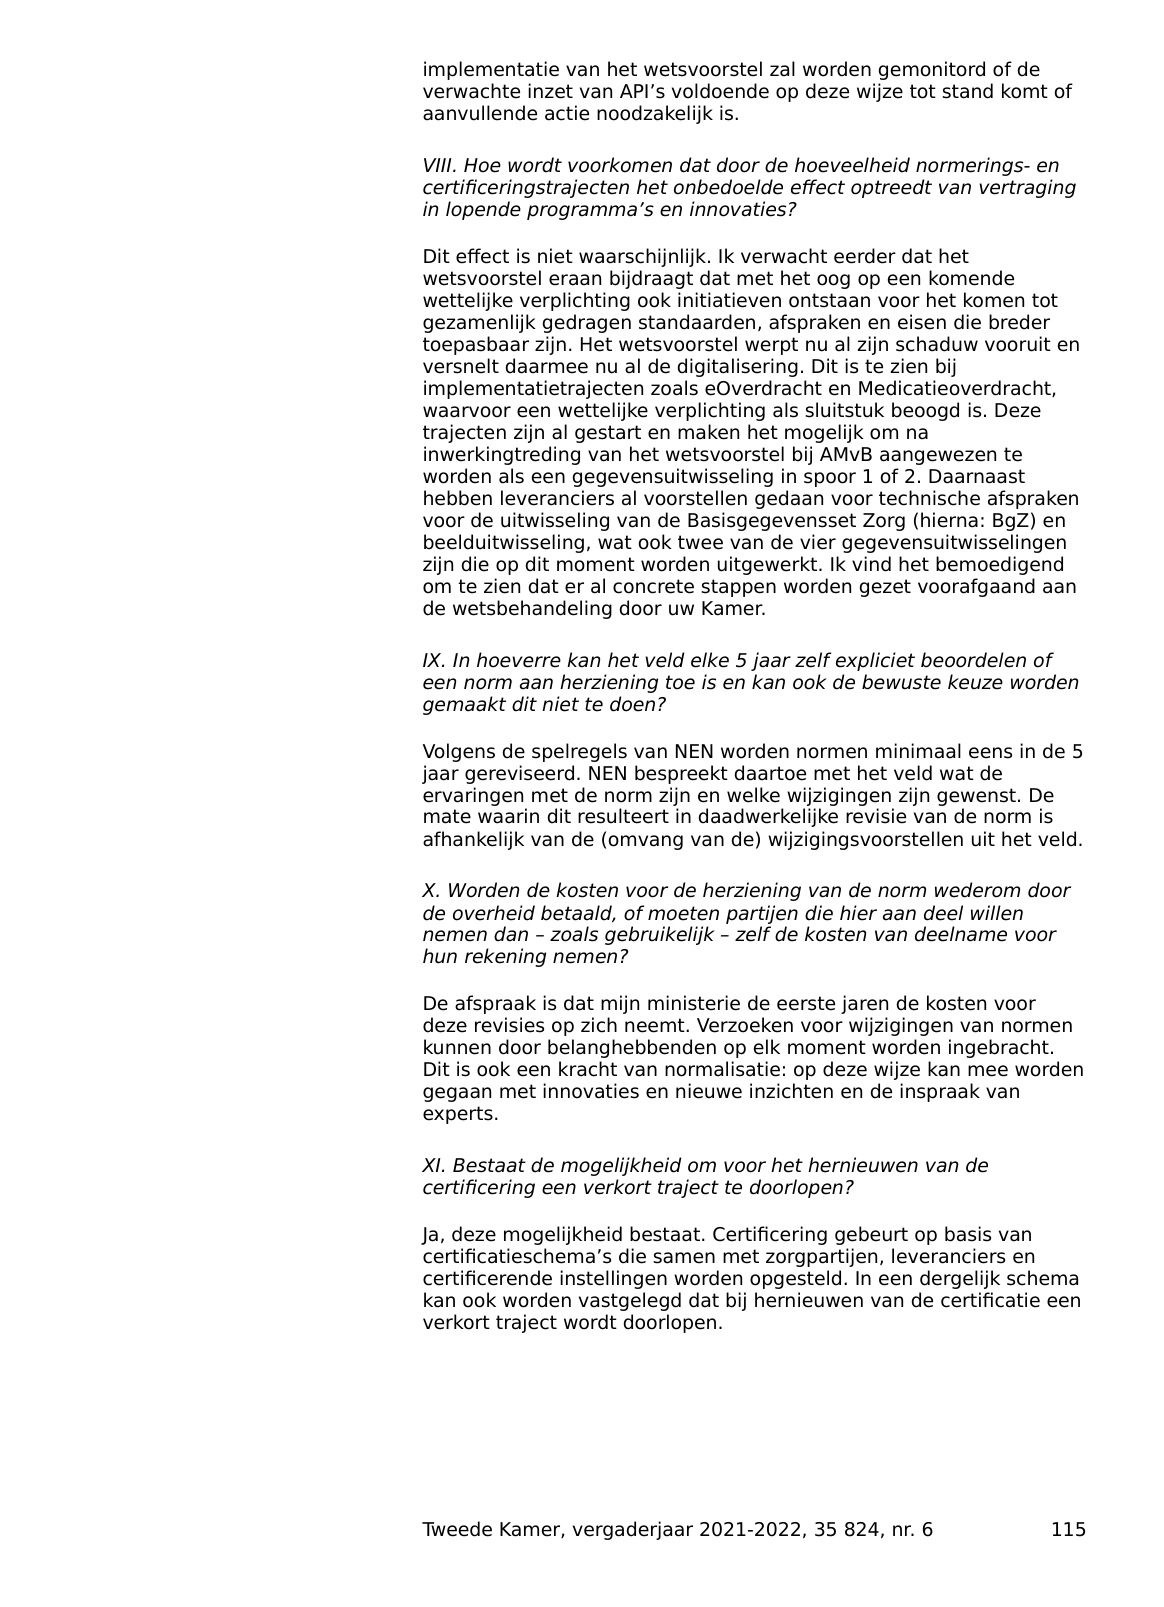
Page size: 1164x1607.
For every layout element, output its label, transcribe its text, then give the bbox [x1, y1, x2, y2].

text De afspraak is dat mijn ministerie de eerste jaren de kosten voor deze revisies op zich neemt. Verzoeken voor wijzigingen van normen kunnen door belanghebbenden op elk moment worden ingebracht. Dit is ook een kracht van normalisatie: op deze wijze kan mee worden gegaan met innovaties en nieuwe inzichten en de inspraak van experts. [422, 993, 1087, 1125]
text implementatie van het wetsvoorstel zal worden gemonitord of de verwachte inzet van API’s voldoende op deze wijze tot stand komt of aanvullende actie noodzakelijk is. [422, 59, 1087, 125]
subtitle X. Worden de kosten voor de herziening van de norm wederom door de overheid betaald, of moeten partijen die hier aan deel willen nemen dan – zoals gebruikelijk – zelf de kosten van deelname voor hun rekening nemen? [422, 880, 1087, 968]
text Dit effect is niet waarschijnlijk. Ik verwacht eerder dat het wetsvoorstel eraan bijdraagt dat met het oog op een komende wettelijke verplichting ook initiatieven ontstaan voor het komen tot gezamenlijk gedragen standaarden, afspraken en eisen die breder toepasbaar zijn. Het wetsvoorstel werpt nu al zijn schaduw vooruit en versnelt daarmee nu al de digitalisering. Dit is te zien bij implementatietrajecten zoals eOverdracht en Medicatieoverdracht, waarvoor een wettelijke verplichting als sluitstuk beoogd is. Deze trajecten zijn al gestart en maken het mogelijk om na inwerkingtreding van het wetsvoorstel bij AMvB aangewezen te worden als een gegevensuitwisseling in spoor 1 of 2. Daarnaast hebben leveranciers al voorstellen gedaan voor technische afspraken voor de uitwisseling van de Basisgegevensset Zorg (hierna: BgZ) en beelduitwisseling, wat ook twee van de vier gegevensuitwisselingen zijn die op dit moment worden uitgewerkt. Ik vind het bemoedigend om te zien dat er al concrete stappen worden gezet voorafgaand aan de wetsbehandeling door uw Kamer. [422, 246, 1087, 619]
subtitle IX. In hoeverre kan het veld elke 5 jaar zelf expliciet beoordelen of een norm aan herziening toe is en kan ook de bewuste keuze worden gemaakt dit niet te doen? [422, 649, 1087, 716]
subtitle XI. Bestaat de mogelijkheid om voor het hernieuwen van de certificering een verkort traject te doorlopen? [422, 1155, 1087, 1199]
text Ja, deze mogelijkheid bestaat. Certificering gebeurt op basis van certificatieschema’s die samen met zorgpartijen, leveranciers en certificerende instellingen worden opgesteld. In een dergelijk schema kan ook worden vastgelegd dat bij hernieuwen van de certificatie een verkort traject wordt doorlopen. [422, 1224, 1087, 1334]
subtitle VIII. Hoe wordt voorkomen dat door de hoeveelheid normerings- en certificeringstrajecten het onbedoelde effect optreedt van vertraging in lopende programma’s en innovaties? [422, 155, 1087, 221]
text Volgens de spelregels van NEN worden normen minimaal eens in de 5 jaar gereviseerd. NEN bespreekt daartoe met het veld wat de ervaringen met de norm zijn en welke wijzigingen zijn gewenst. De mate waarin dit resulteert in daadwerkelijke revisie van de norm is afhankelijk van de (omvang van de) wijzigingsvoorstellen uit het veld. [422, 741, 1087, 850]
